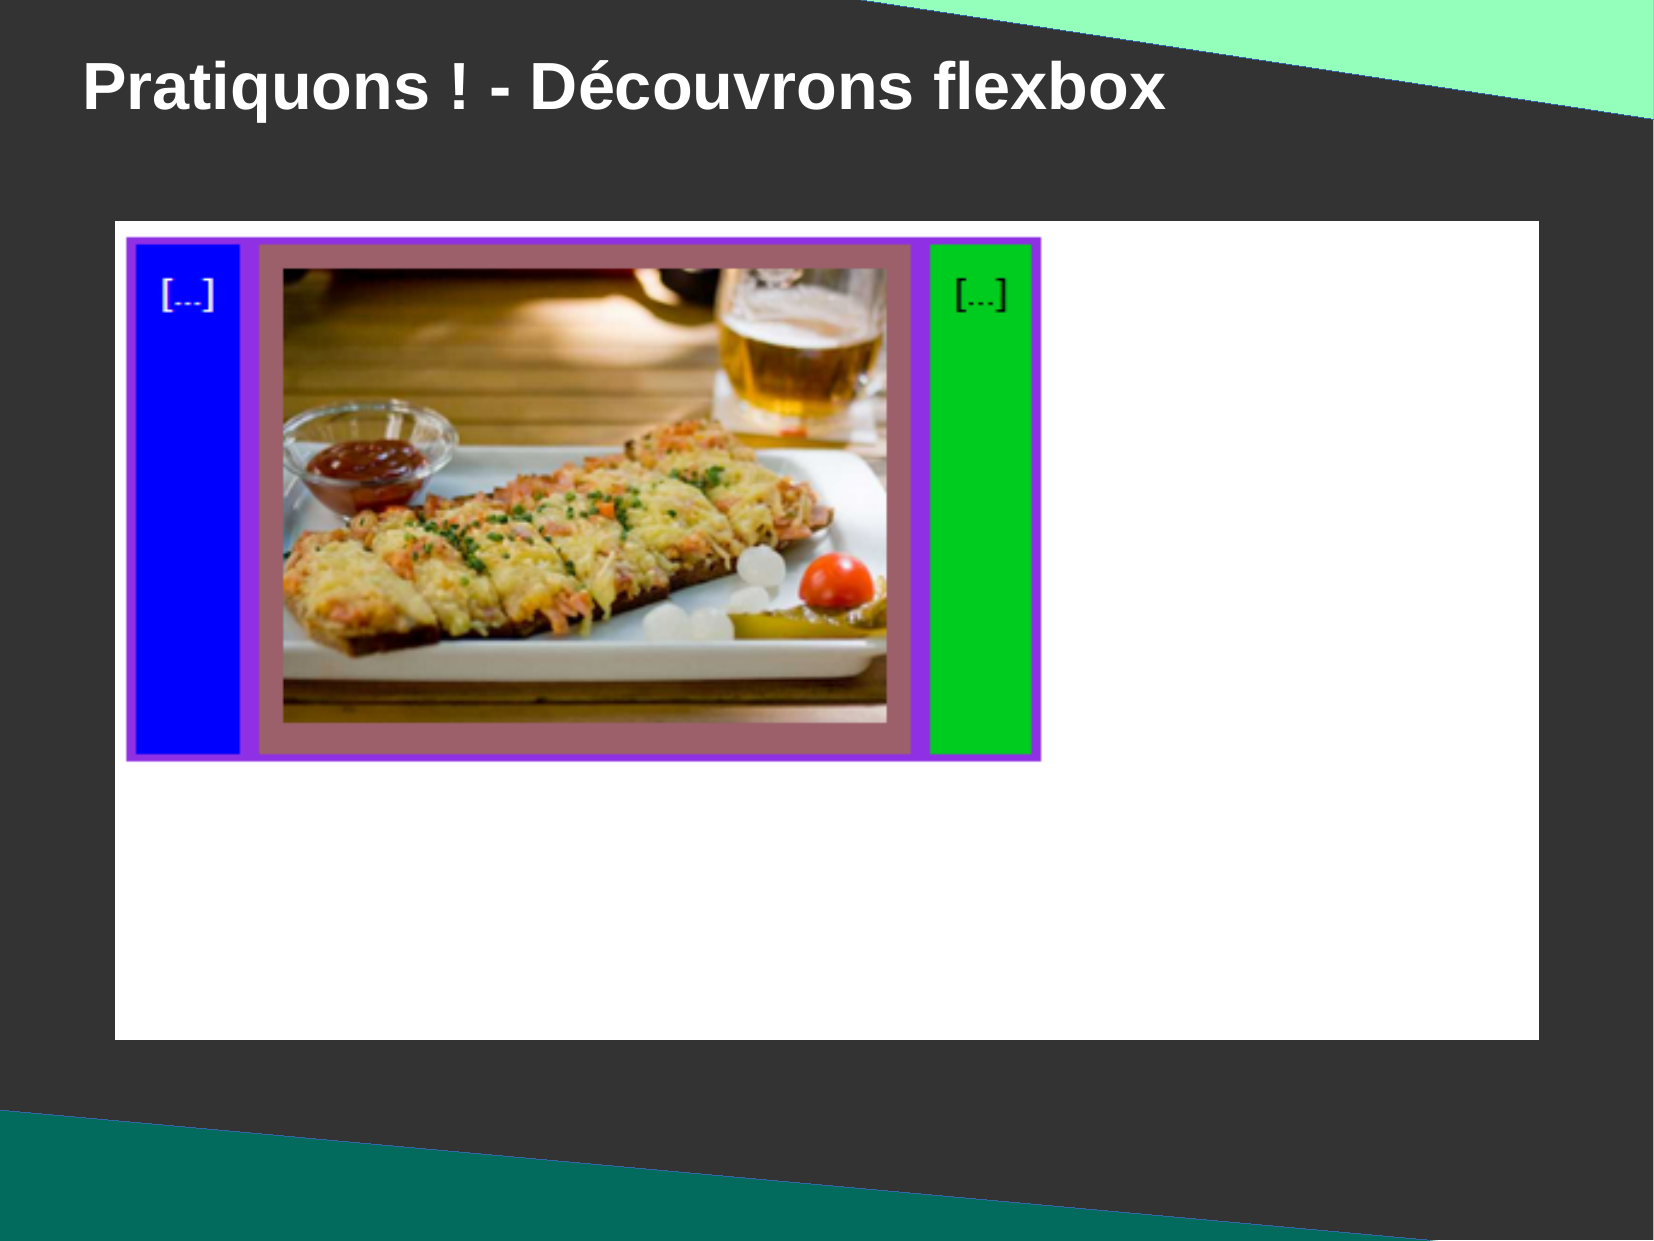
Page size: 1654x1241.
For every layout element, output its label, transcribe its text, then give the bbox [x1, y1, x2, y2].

picture [115, 221, 1539, 1040]
title Pratiquons ! - Découvrons flexbox [82, 49, 1630, 199]
text_box [861, 0, 1654, 120]
